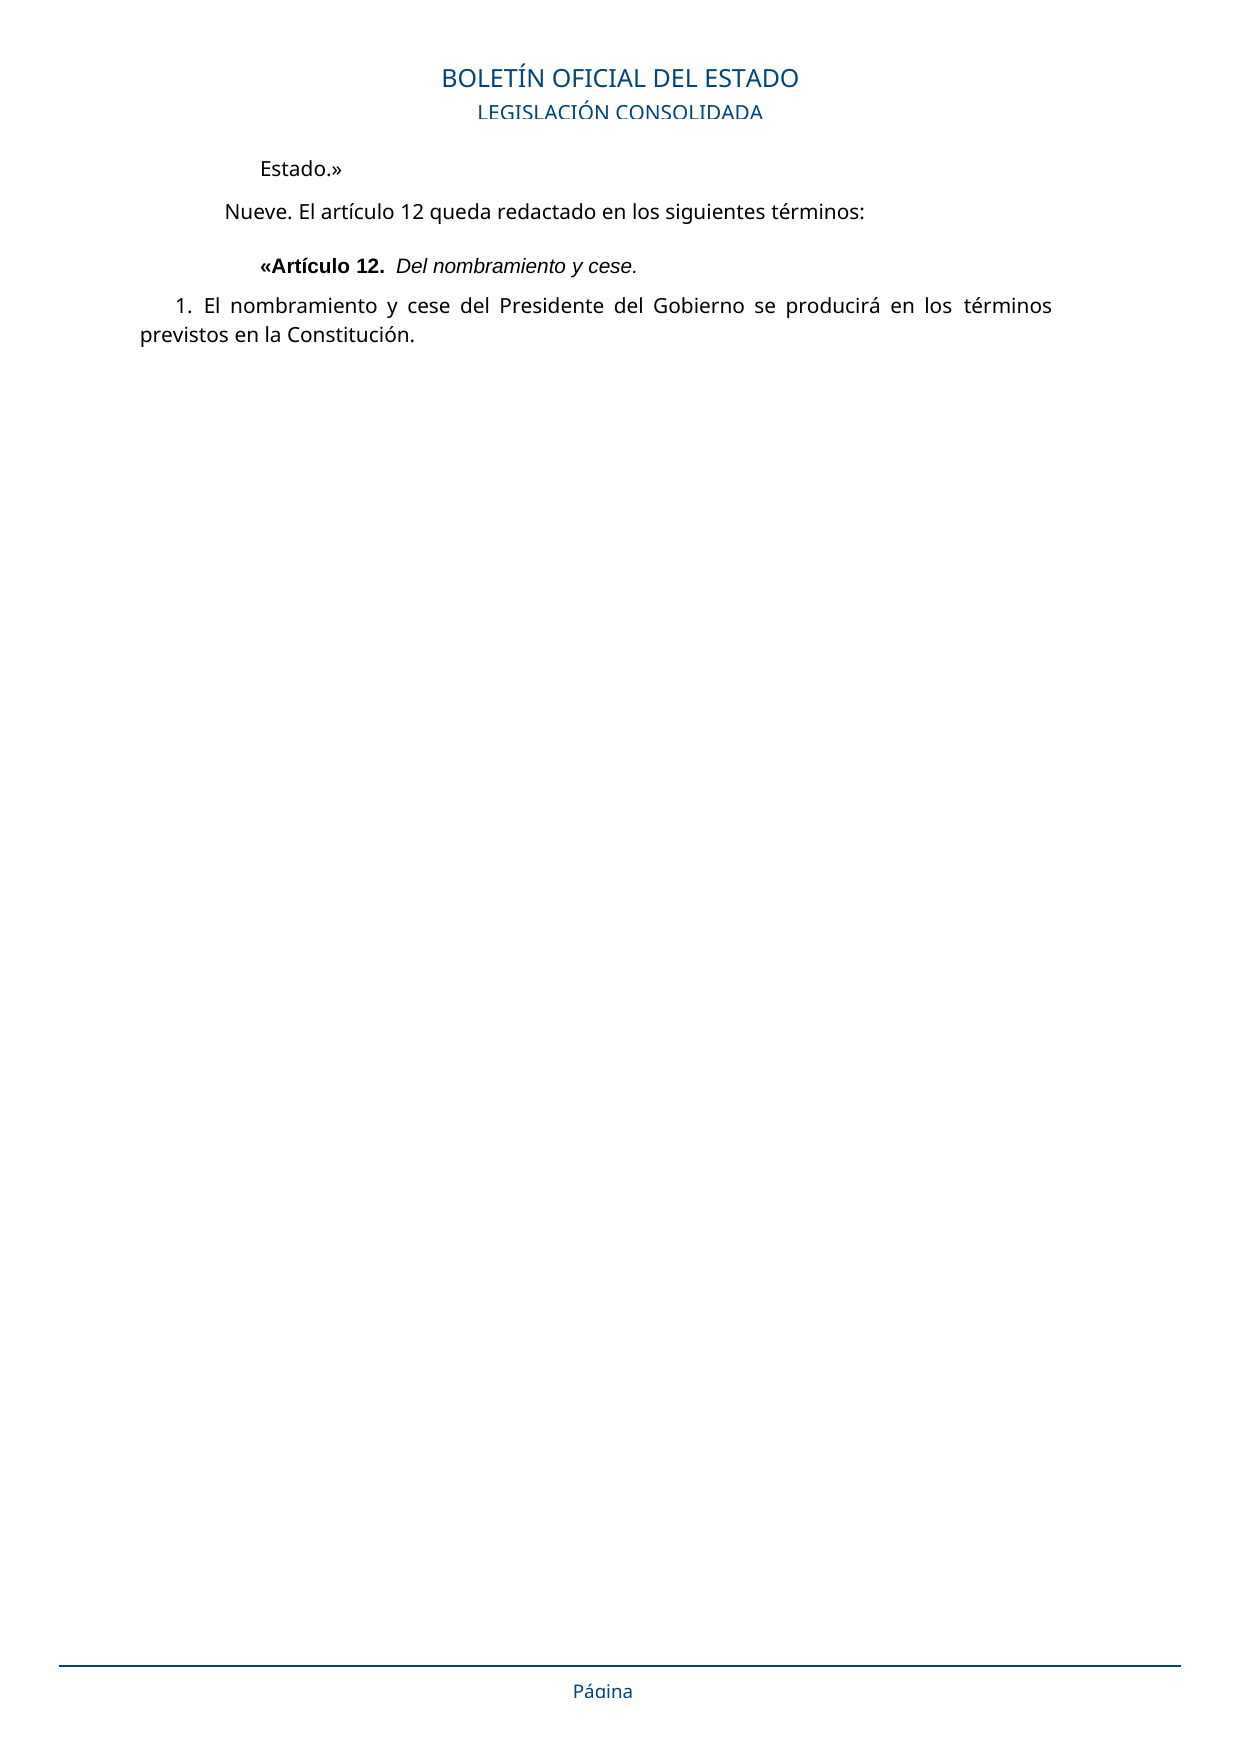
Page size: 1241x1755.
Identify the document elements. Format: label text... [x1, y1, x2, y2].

text Estado.» [260, 154, 1052, 183]
text Nueve. El artículo 12 queda redactado en los siguientes términos: [224, 197, 1184, 225]
list El nombramiento y cese del Presidente del Gobierno se producirá en los términos previstos en la Constitución. [139, 291, 1052, 349]
text «Artículo 12. Del nombramiento y cese. [260, 254, 1184, 278]
